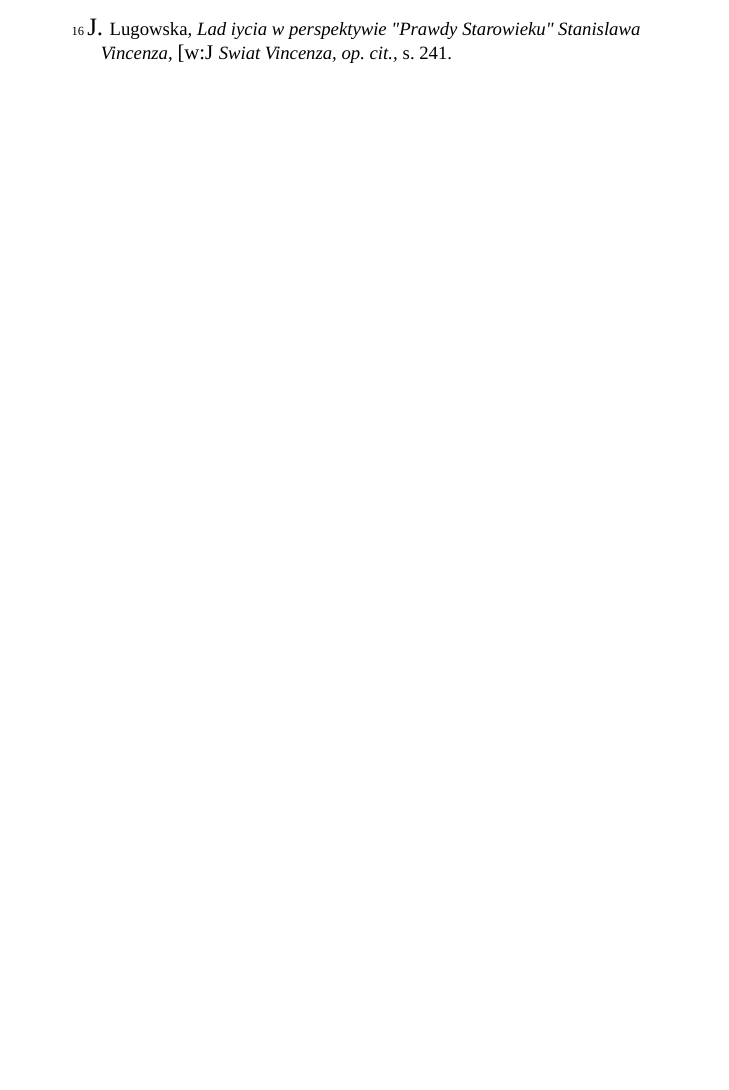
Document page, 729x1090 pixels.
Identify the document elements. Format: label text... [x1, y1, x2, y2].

text 16 J. Lugowska, Lad іусіа w perspektywie "Prawdy Starowieku" Stanislawa Vincenza, [w:J Swiat Vincenza, ор. cit., s. 241. [71, 17, 670, 64]
